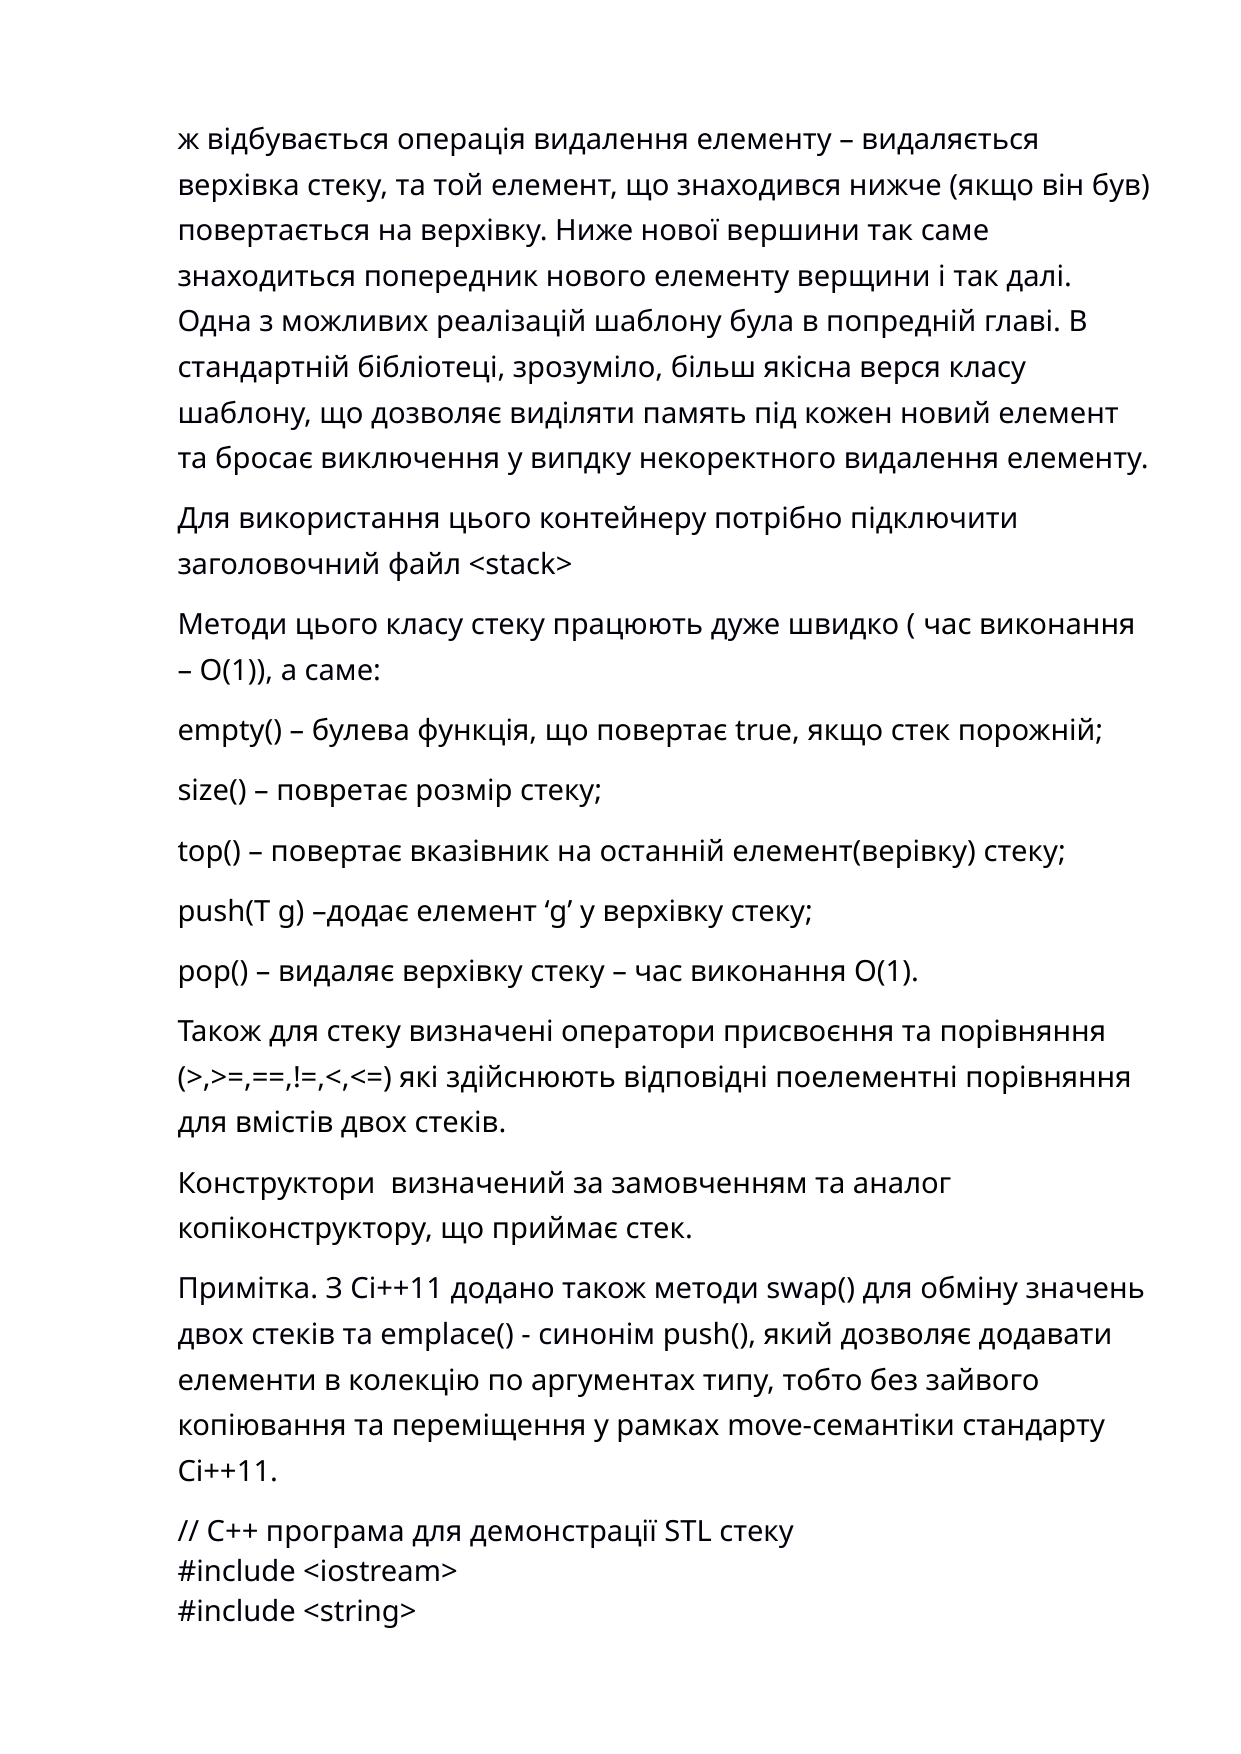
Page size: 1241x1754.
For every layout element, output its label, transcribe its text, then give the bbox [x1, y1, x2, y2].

text pop() – видаляє верхівку стеку – час виконання O(1). [177, 950, 1152, 990]
text top() – повертає вказівник на останній елемент(верівку) стеку; [177, 830, 1152, 869]
text ж відбувається операція видалення елементу – видаляється верхівка стеку, та той елемент, що знаходився нижче (якщо він був) повертається на верхівку. Ниже нової вершини так саме знаходиться попередник нового елементу верщини і так далі. Одна з можливих реалізацій шаблону була в попредній главі. В стандартній бібліотеці, зрозуміло, більш якісна верся класу шаблону, що дозволяє виділяти память під кожен новий елемент та бросає виключення у випдку некоректного видалення елементу. [177, 118, 1152, 477]
text size() – повретає розмір стеку; [177, 769, 1152, 809]
text Для використання цього контейнеру потрібно підключити заголовочний файл <stack> [177, 498, 1152, 583]
text Конструктори визначений за замовченням та аналог копіконструктору, що приймає стек. [177, 1162, 1152, 1247]
text #include <iostream> [177, 1550, 1152, 1590]
text Примітка. З Сі++11 додано також методи swap() для обміну значень двох стеків та emplace() - синонім push(), який дозволяє додавати елементи в колекцію по аргументах типу, тобто без зайвого копіювання та переміщення у рамках move-семантіки стандарту Сі++11. [177, 1268, 1152, 1490]
text Також для стеку визначені оператори присвоєння та порівняння (>,>=,==,!=,<,<=) які здійснюють відповідні поелементні порівняння для вмістів двох стеків. [177, 1010, 1152, 1141]
text #include <string> [177, 1590, 1152, 1629]
text empty() – булева функція, що повертає true, якщо стек порожній; [177, 709, 1152, 749]
text // C++ програма для демонстрації STL стеку [177, 1510, 1152, 1550]
text push(T g) –додає елемент ‘g’ у верхівку стеку; [177, 890, 1152, 930]
text Методи цього класу стеку працюють дуже швидко ( час виконання – O(1)), а саме: [177, 603, 1152, 689]
